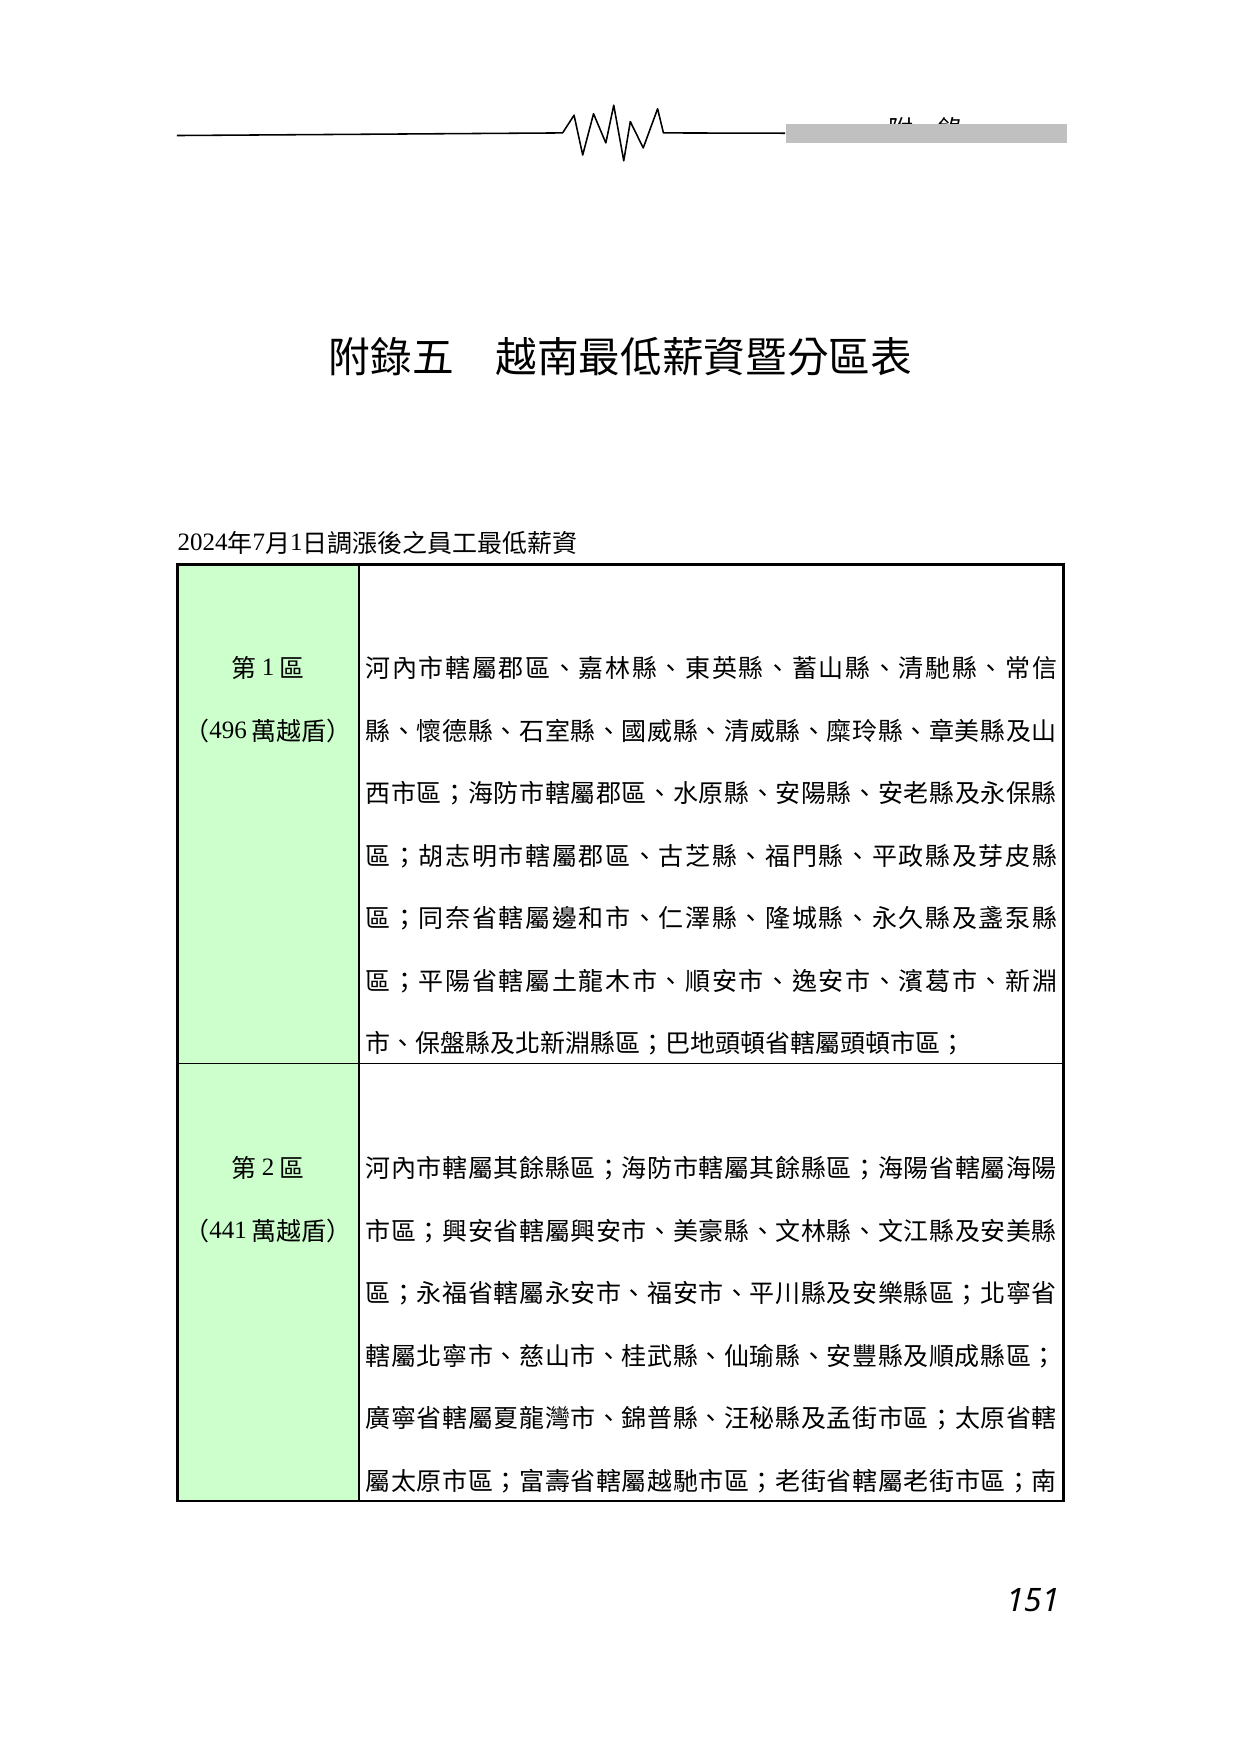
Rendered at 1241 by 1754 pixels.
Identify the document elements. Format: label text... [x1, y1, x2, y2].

table_header 第1區 （496萬越盾） [179, 566, 358, 1063]
text 附錄五 越南最低薪資暨分區表 [177, 313, 1063, 375]
table_cell 第2區 （441萬越盾） [179, 1064, 358, 1500]
table_cell 河內市轄屬其餘縣區；海防市轄屬其餘縣區；海陽省轄屬海陽市區；興安省轄屬興安市、美豪縣、文林縣、文江縣及安美縣區；永福省轄屬永安市、福安市、平川縣及安樂縣區；北寧省轄屬北寧市、慈山市、桂武縣、仙瑜縣、安豐縣及順成縣區；廣寧省轄屬夏龍灣市、錦普縣、汪秘縣及孟街市區；太原省轄屬太原市區；富壽省轄屬越馳市區；老街省轄屬老街市區；南 [360, 1064, 1062, 1500]
text 2024年7月1日調漲後之員工最低薪資 [177, 500, 1063, 563]
table_header 河內市轄屬郡區、嘉林縣、東英縣、蓄山縣、清馳縣、常信縣、懷德縣、石室縣、國威縣、清威縣、糜玲縣、章美縣及山西市區；海防市轄屬郡區、水原縣、安陽縣、安老縣及永保縣區；胡志明市轄屬郡區、古芝縣、福門縣、平政縣及芽皮縣區；同奈省轄屬邊和市、仁澤縣、隆城縣、永久縣及盞泵縣區；平陽省轄屬土龍木市、順安市、逸安市、濱葛市、新淵市、保盤縣及北新淵縣區；巴地頭頓省轄屬頭頓市區； [360, 566, 1062, 1063]
